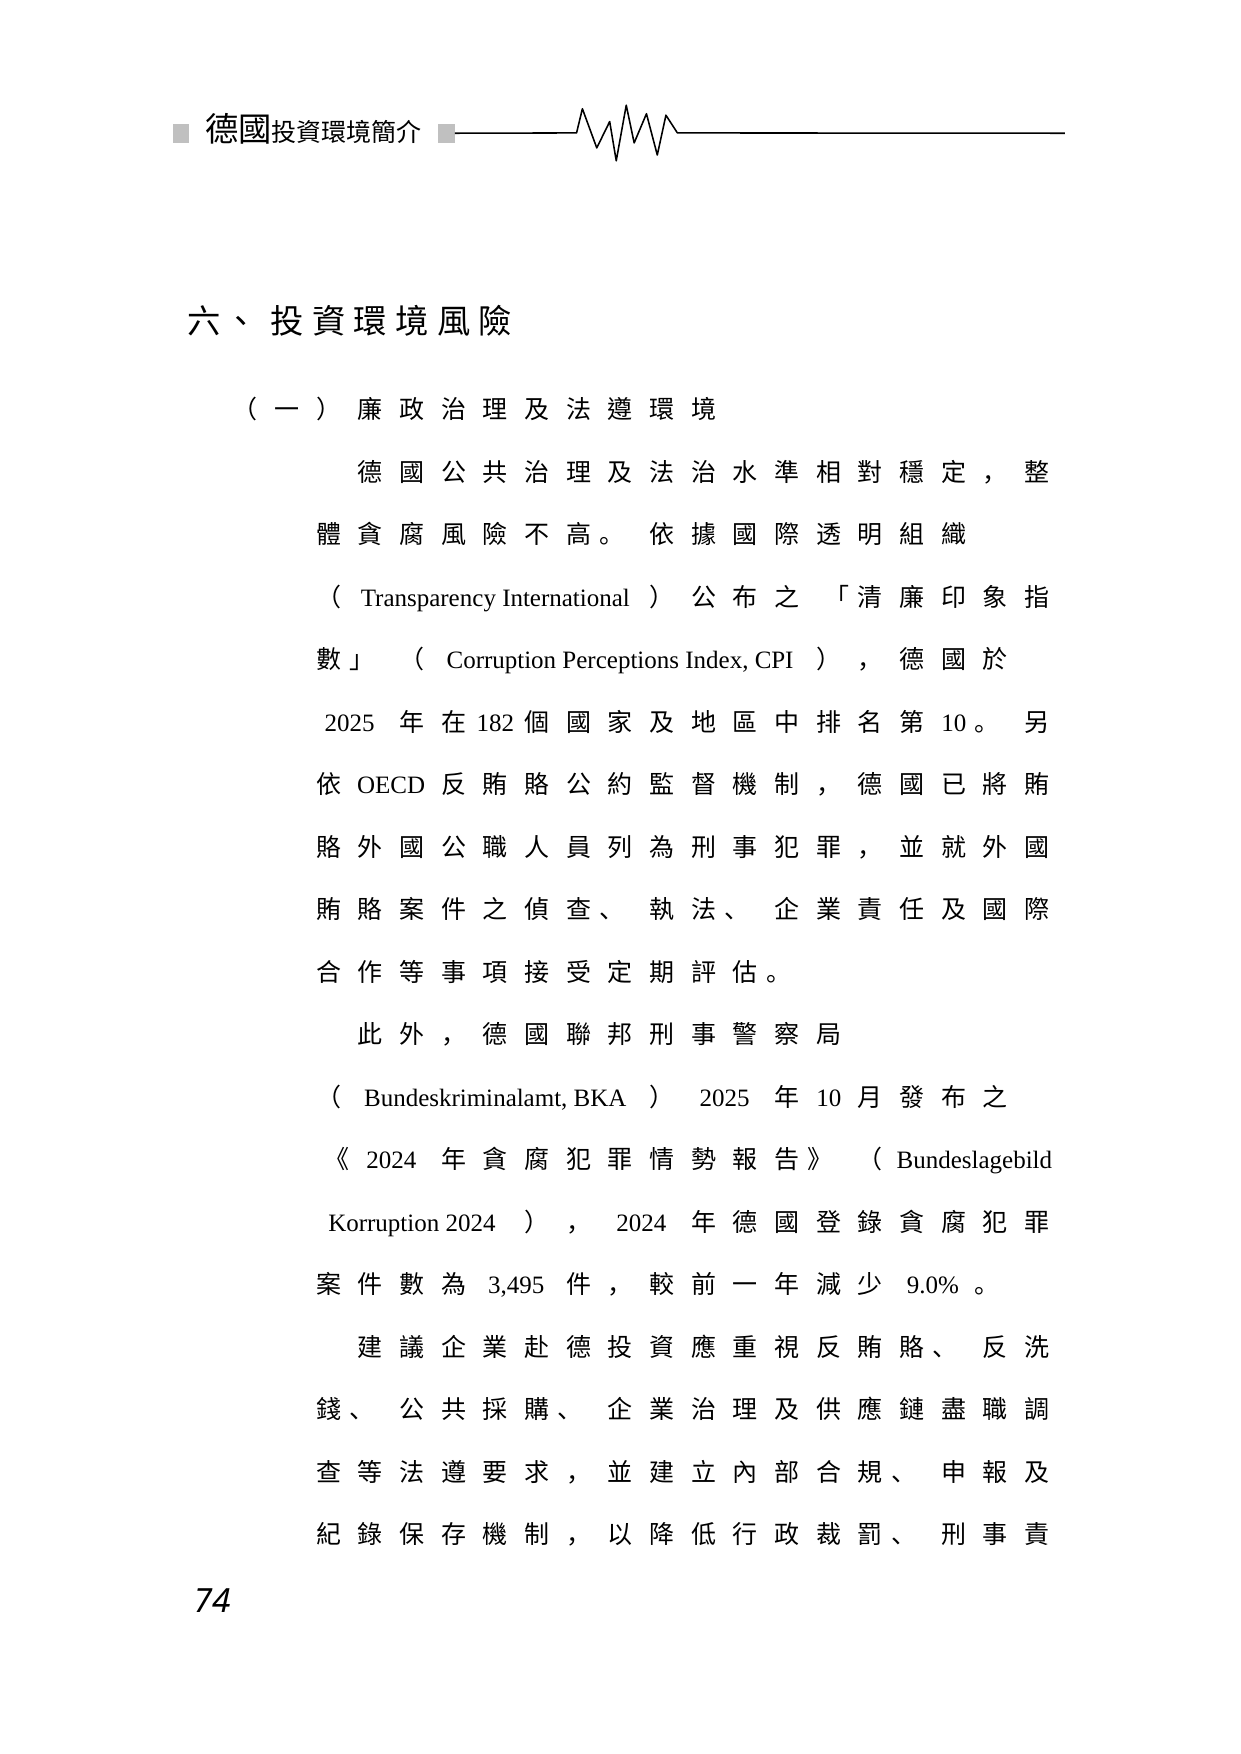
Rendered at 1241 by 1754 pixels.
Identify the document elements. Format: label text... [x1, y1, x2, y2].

text 建議企業赴德投資應重視反賄賂、反洗錢、公共採購、企業治理及供應鏈盡職調查等法遵要求，並建立內部合規、申報及紀錄保存機制，以降低行政裁罰、刑事責 [281, 1304, 1058, 1554]
text 六、投資環境風險 [183, 277, 1058, 339]
text 此外，德國聯邦刑事警察局（Bundeskriminalamt, BKA）2025年10月發布之《2024年貪腐犯罪情勢報告》（Bundeslagebild Korruption 2024），2024年德國登錄貪腐犯罪案件數為3,495件，較前一年減少9.0%。 [281, 991, 1058, 1304]
text （一）廉政治理及法遵環境 [207, 366, 1058, 429]
text 德國公共治理及法治水準相對穩定，整體貪腐風險不高。依據國際透明組織（Transparency International）公布之「清廉印象指數」（Corruption Perceptions Index, CPI），德國於2025年在182個國家及地區中排名第10。另依OECD反賄賂公約監督機制，德國已將賄賂外國公職人員列為刑事犯罪，並就外國賄賂案件之偵查、執法、企業責任及國際合作等事項接受定期評估。 [281, 429, 1058, 991]
